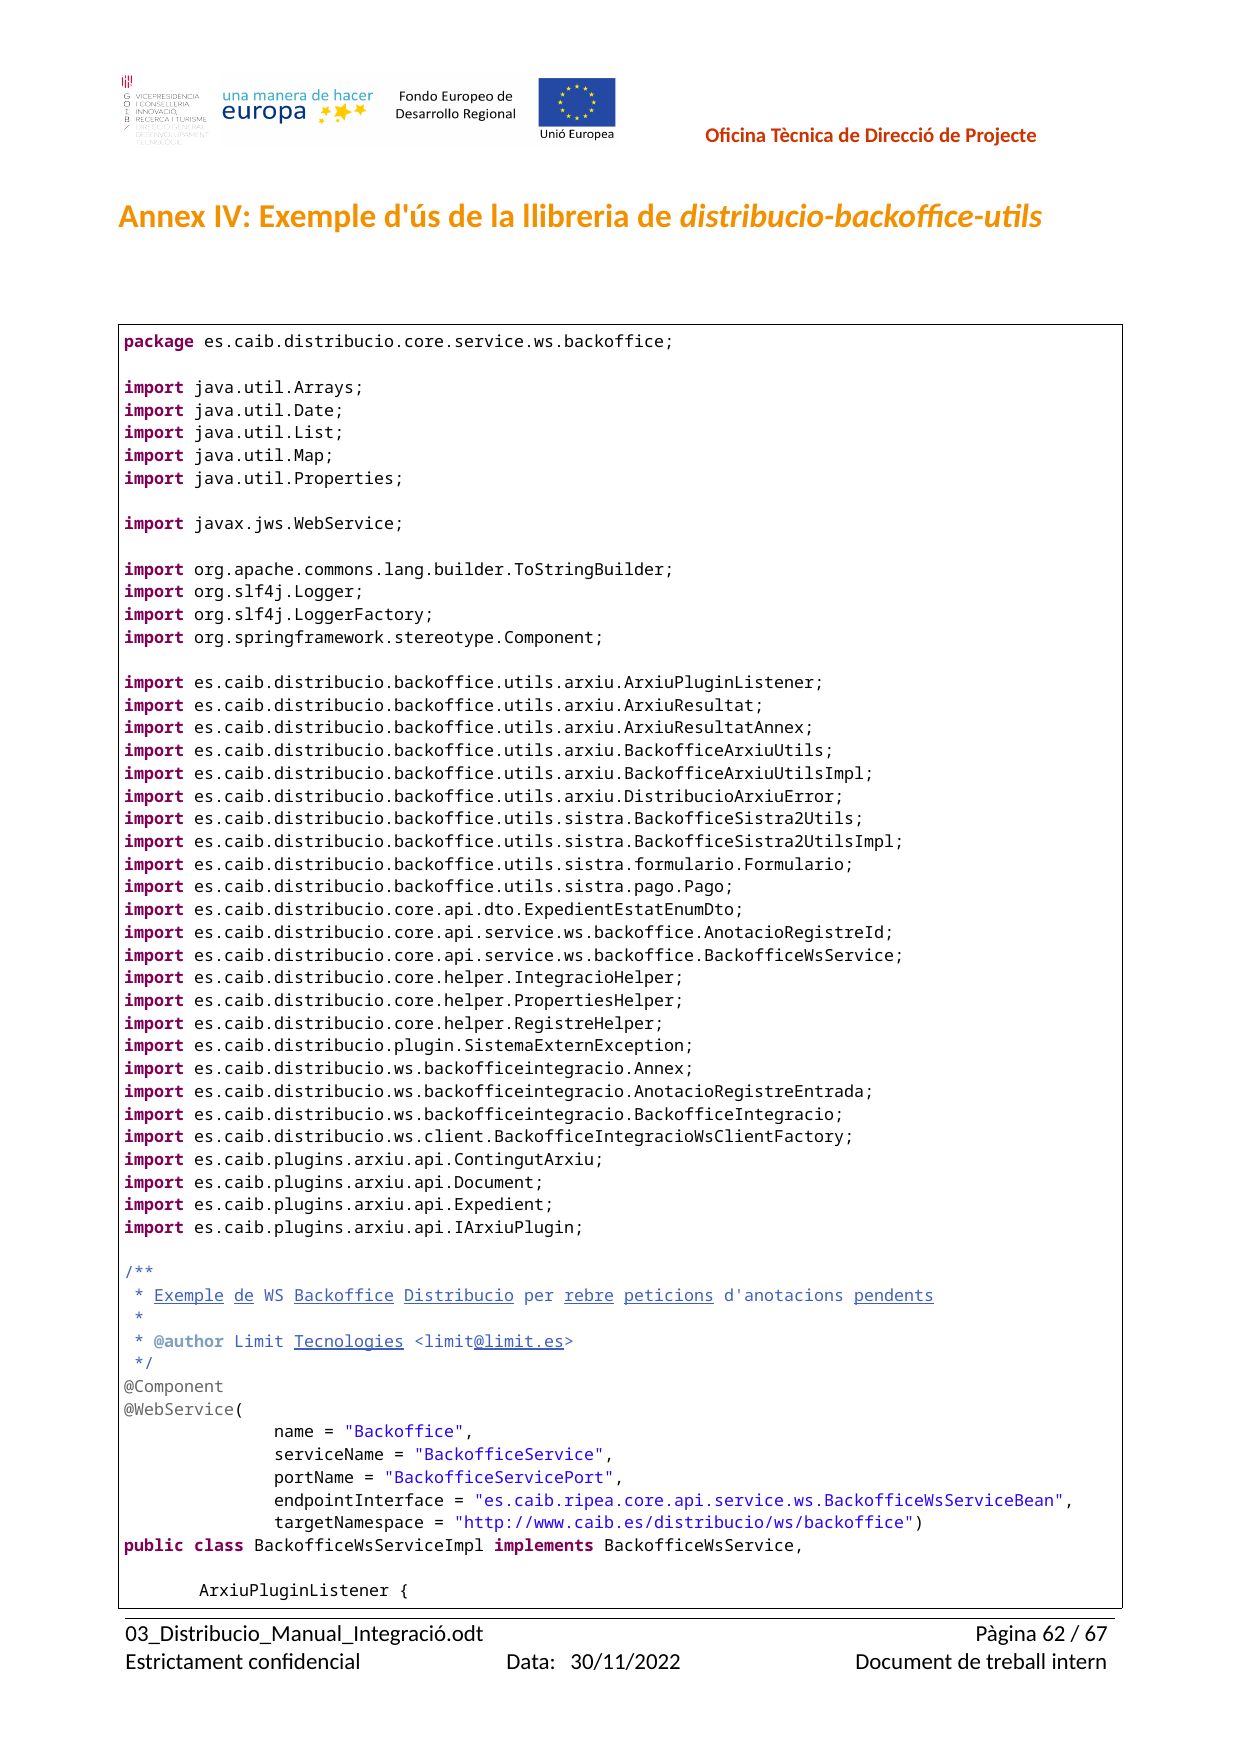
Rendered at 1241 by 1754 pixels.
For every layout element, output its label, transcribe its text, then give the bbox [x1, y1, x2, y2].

picture [118, 73, 213, 147]
table_header package es.caib.distribucio.core.service.ws.backoffice; import java.util.Arrays; import java.util.Date; import java.util.List; import java.util.Map; import java.util.Properties; import javax.jws.WebService; import org.apache.commons.lang.builder.ToStringBuilder; import org.slf4j.Logger; import org.slf4j.LoggerFactory; import org.springframework.stereotype.Component; import es.caib.distribucio.backoffice.utils.arxiu.ArxiuPluginListener; import es.caib.distribucio.backoffice.utils.arxiu.ArxiuResultat; import es.caib.distribucio.backoffice.utils.arxiu.ArxiuResultatAnnex; import es.caib.distribucio.backoffice.utils.arxiu.BackofficeArxiuUtils; import es.caib.distribucio.backoffice.utils.arxiu.BackofficeArxiuUtilsImpl; import es.caib.distribucio.backoffice.utils.arxiu.DistribucioArxiuError; import es.caib.distribucio.backoffice.utils.sistra.BackofficeSistra2Utils; import es.caib.distribucio.backoffice.utils.sistra.BackofficeSistra2UtilsImpl; import es.caib.distribucio.backoffice.utils.sistra.formulario.Formulario; import es.caib.distribucio.backoffice.utils.sistra.pago.Pago; import es.caib.distribucio.core.api.dto.ExpedientEstatEnumDto; import es.caib.distribucio.core.api.service.ws.backoffice.AnotacioRegistreId; import es.caib.distribucio.core.api.service.ws.backoffice.BackofficeWsService; import es.caib.distribucio.core.helper.IntegracioHelper; import es.caib.distribucio.core.helper.PropertiesHelper; import es.caib.distribucio.core.helper.RegistreHelper; import es.caib.distribucio.plugin.SistemaExternException; import es.caib.distribucio.ws.backofficeintegracio.Annex; import es.caib.distribucio.ws.backofficeintegracio.AnotacioRegistreEntrada; import es.caib.distribucio.ws.backofficeintegracio.BackofficeIntegracio; import es.caib.distribucio.ws.client.BackofficeIntegracioWsClientFactory; import es.caib.plugins.arxiu.api.ContingutArxiu; import es.caib.plugins.arxiu.api.Document; import es.caib.plugins.arxiu.api.Expedient; import es.caib.plugins.arxiu.api.IArxiuPlugin; /** * Exemple de WS Backoffice Distribucio per rebre peticions d'anotacions pendents * * @author Limit Tecnologies <limit@limit.es> */ @Component @WebService( name = "Backoffice", serviceName = "BackofficeService", portName = "BackofficeServicePort", endpointInterface = "es.caib.ripea.core.api.service.ws.BackofficeWsServiceBean", targetNamespace = "http://www.caib.es/distribucio/ws/backoffice") public class BackofficeWsServiceImpl implements BackofficeWsService, ArxiuPluginListener { [119, 325, 1122, 1607]
subtitle Annex IV: Exemple d'ús de la llibreria de distribucio-backoffice-utils [118, 195, 1122, 236]
picture [219, 73, 621, 147]
